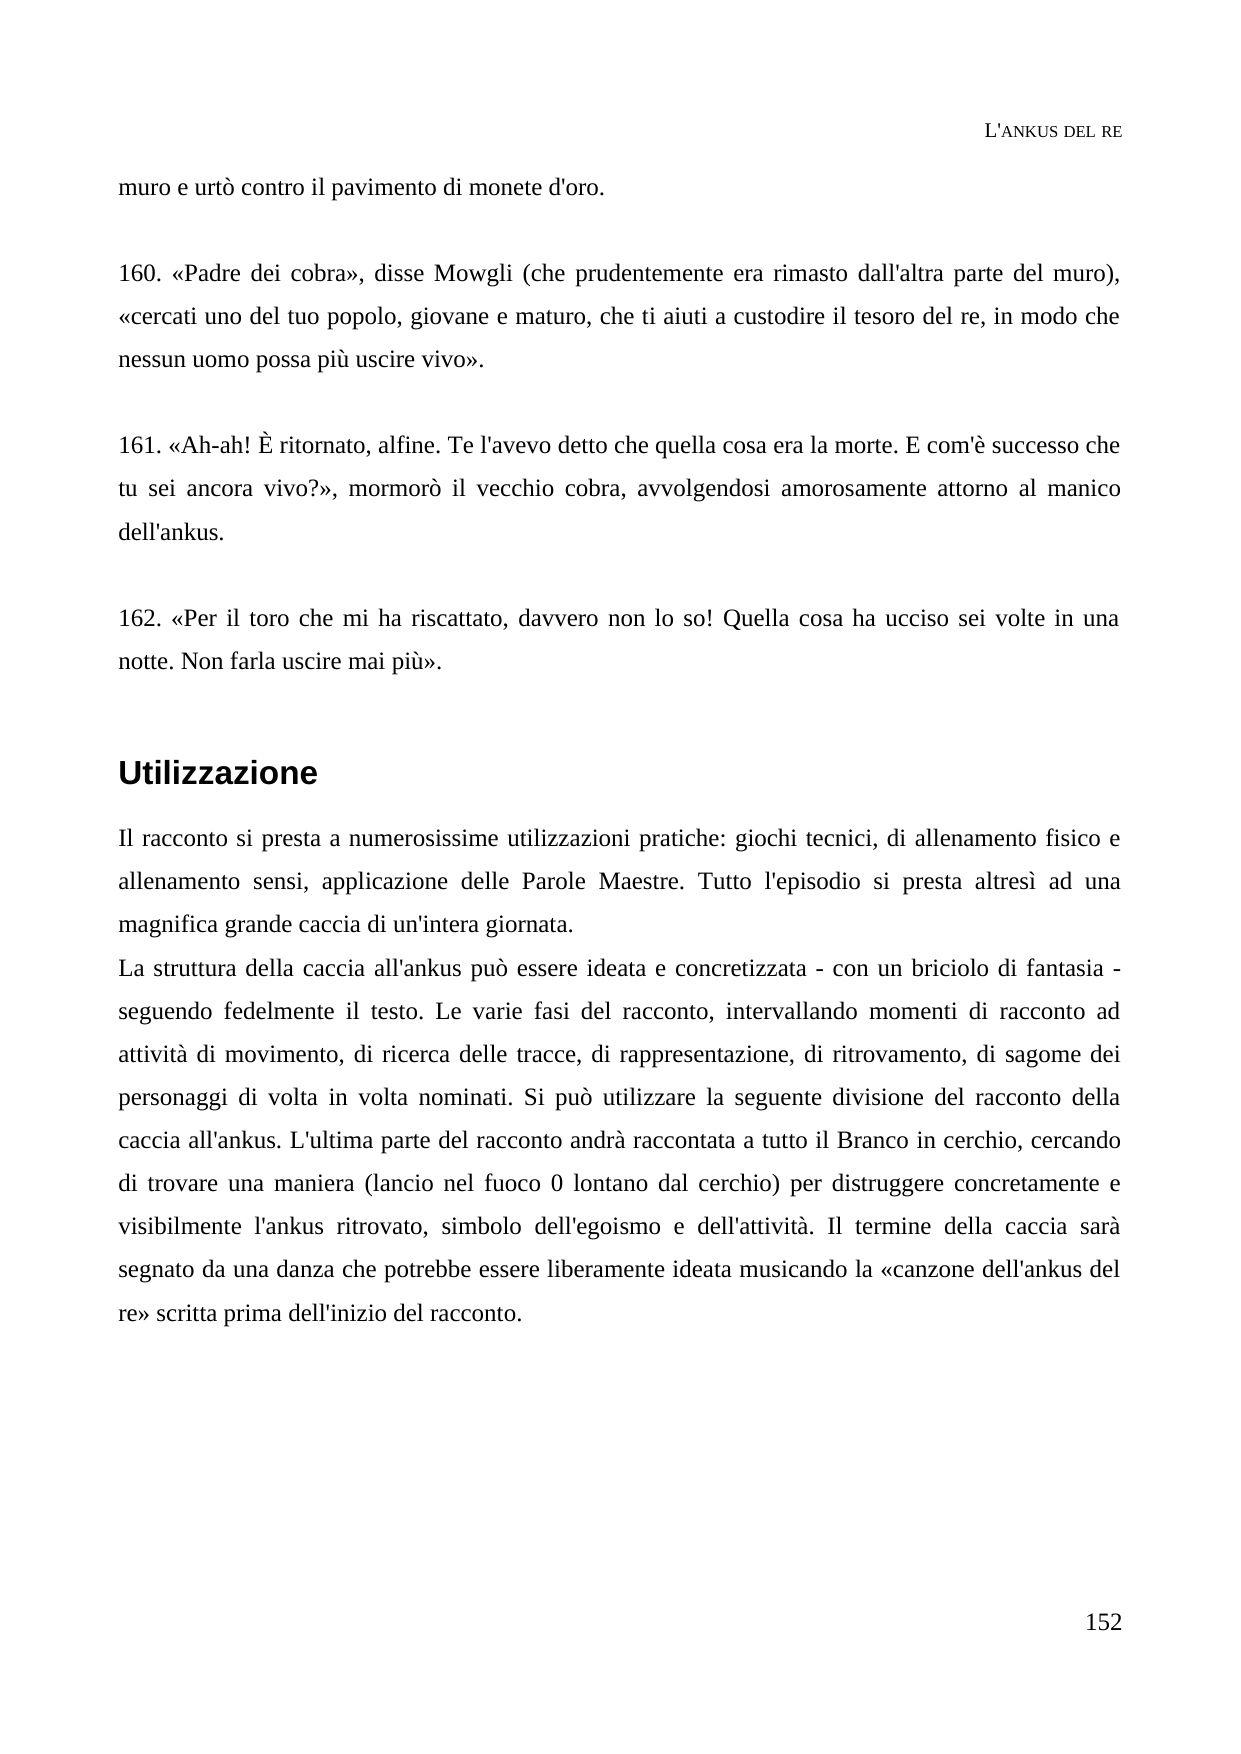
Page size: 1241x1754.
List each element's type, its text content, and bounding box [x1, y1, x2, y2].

subtitle Utilizzazione [118, 753, 1122, 792]
text 162. «Per il toro che mi ha riscattato, davvero non lo so! Quella cosa ha ucciso sei volte in una notte. Non farla uscire mai più». [118, 603, 1122, 675]
text Il racconto si presta a numerosissime utilizzazioni pratiche: giochi tecnici, di allenamento fisico e allenamento sensi, applicazione delle Parole Maestre. Tutto l'episodio si presta altresì ad una magnifica grande caccia di un'intera giornata. [118, 823, 1122, 938]
text 160. «Padre dei cobra», disse Mowgli (che prudentemente era rimasto dall'altra parte del muro), «cercati uno del tuo popolo, giovane e maturo, che ti aiuti a custodire il tesoro del re, in modo che nessun uomo possa più uscire vivo». [118, 258, 1122, 373]
text La struttura della caccia all'ankus può essere ideata e concretizzata - con un briciolo di fantasia - seguendo fedelmente il testo. Le varie fasi del racconto, intervallando momenti di racconto ad attività di movimento, di ricerca delle tracce, di rappresentazione, di ritrovamento, di sagome dei personaggi di volta in volta nominati. Si può utilizzare la seguente divisione del racconto della caccia all'ankus. L'ultima parte del racconto andrà raccontata a tutto il Branco in cerchio, cercando di trovare una maniera (lancio nel fuoco 0 lontano dal cerchio) per distruggere concretamente e visibilmente l'ankus ritrovato, simbolo dell'egoismo e dell'attività. Il termine della caccia sarà segnato da una danza che potrebbe essere liberamente ideata musicando la «canzone dell'ankus del re» scritta prima dell'inizio del racconto. [118, 953, 1122, 1326]
text 161. «Ah-ah! È ritornato, alfine. Te l'avevo detto che quella cosa era la morte. E com'è successo che tu sei ancora vivo?», mormorò il vecchio cobra, avvolgendosi amorosamente attorno al manico dell'ankus. [118, 430, 1122, 545]
text muro e urtò contro il pavimento di monete d'oro. [118, 172, 1122, 200]
